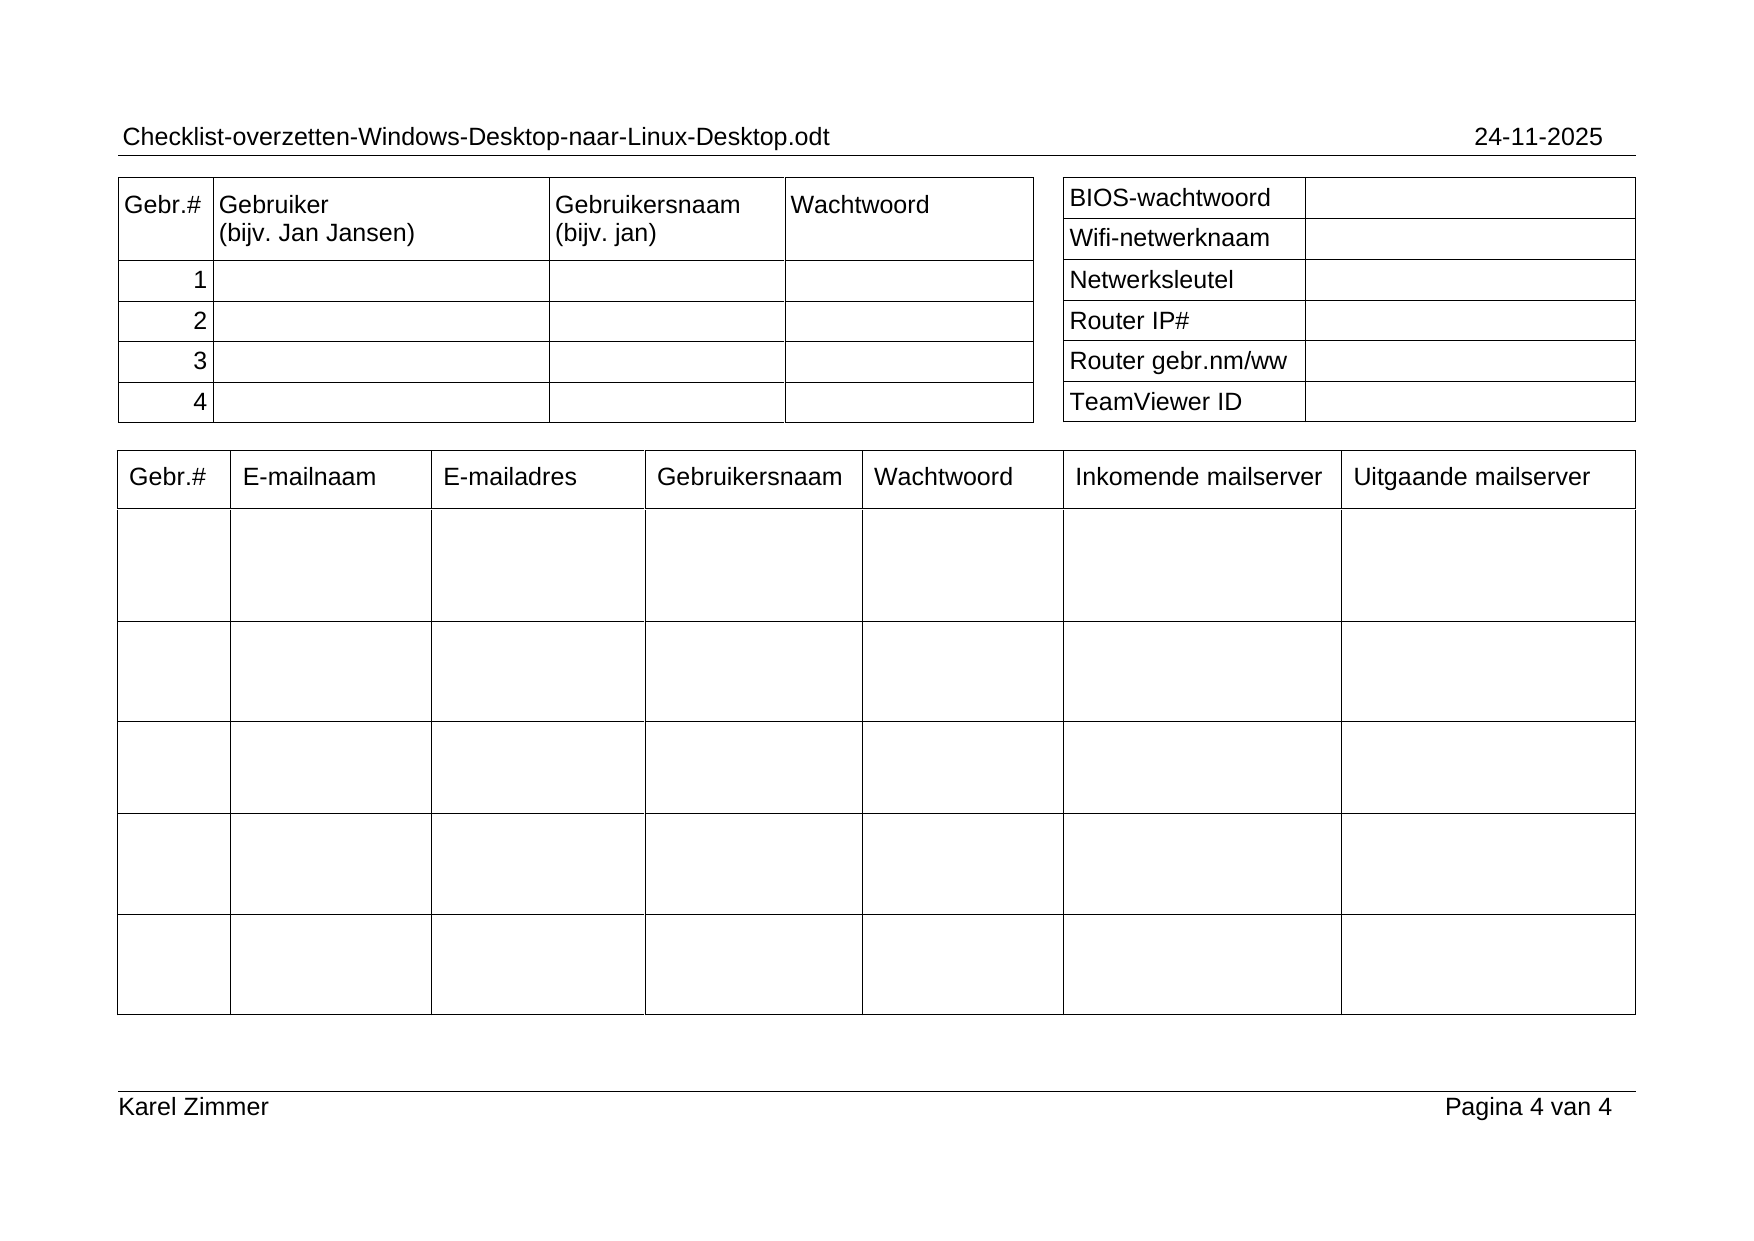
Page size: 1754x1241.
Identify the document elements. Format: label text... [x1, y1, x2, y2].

table_cell [786, 261, 1033, 301]
table_cell [863, 915, 1063, 1014]
table_header Gebr.# [118, 451, 230, 508]
table_cell [646, 510, 862, 621]
table_cell Wifi-netwerknaam [1064, 219, 1305, 259]
table_cell [863, 510, 1063, 621]
table_header Inkomende mailserver [1064, 451, 1341, 508]
table_cell 3 [119, 342, 213, 382]
table_cell [432, 510, 644, 621]
table_cell [863, 814, 1063, 914]
table_cell [118, 622, 230, 721]
table_cell [1342, 510, 1635, 621]
table_cell [1034, 219, 1063, 260]
table_cell [214, 342, 549, 382]
table_header Gebr.# [119, 178, 213, 260]
table_cell [550, 302, 784, 341]
table_cell [1064, 510, 1341, 621]
table_cell [118, 722, 230, 813]
table_header Gebruiker (bijv. Jan Jansen) [214, 178, 549, 260]
table_cell 1 [119, 261, 213, 301]
table_cell [786, 383, 1033, 422]
table_cell [1034, 382, 1063, 422]
table_header Uitgaande mailserver [1342, 451, 1635, 508]
table_header Wachtwoord [863, 451, 1063, 508]
table_cell [786, 302, 1033, 341]
table_cell [118, 510, 230, 621]
table_header [1034, 177, 1063, 219]
table_cell [863, 722, 1063, 813]
table_cell [1064, 814, 1341, 914]
table_header [1306, 178, 1635, 218]
table_header Wachtwoord [786, 178, 1033, 260]
table_cell [118, 814, 230, 914]
table_cell [1342, 915, 1635, 1014]
table_cell [432, 722, 644, 813]
table_cell [231, 510, 431, 621]
table_cell [1034, 260, 1063, 301]
table_cell [118, 915, 230, 1014]
table_header E-mailnaam [231, 451, 431, 508]
table_cell [1064, 622, 1341, 721]
table_cell [432, 622, 644, 721]
table_cell [1306, 341, 1635, 381]
table_cell [1306, 382, 1635, 421]
table_cell [432, 915, 644, 1014]
table_cell [646, 722, 862, 813]
table_header E-mailadres [432, 451, 644, 508]
table_header BIOS-wachtwoord [1064, 178, 1305, 218]
table_cell [231, 622, 431, 721]
table_header Gebruikersnaam (bijv. jan) [550, 178, 784, 260]
table_cell Netwerksleutel [1064, 260, 1305, 300]
table_header Gebruikersnaam [646, 451, 862, 508]
table_cell [646, 915, 862, 1014]
table_cell [1306, 301, 1635, 340]
table_cell [550, 261, 784, 301]
table_cell 4 [119, 383, 213, 422]
table_cell [214, 383, 549, 422]
table_cell 2 [119, 302, 213, 341]
table_cell [646, 622, 862, 721]
table_cell [550, 342, 784, 382]
table_cell [1342, 814, 1635, 914]
table_cell [1064, 722, 1341, 813]
table_cell [1306, 260, 1635, 300]
table_cell Router IP# [1064, 301, 1305, 340]
table_cell [1034, 341, 1063, 382]
table_cell [550, 383, 784, 422]
table_cell TeamViewer ID [1064, 382, 1305, 421]
table_cell [432, 814, 644, 914]
table_cell [1034, 301, 1063, 341]
table_cell [863, 622, 1063, 721]
table_cell [214, 302, 549, 341]
table_cell [1064, 915, 1341, 1014]
table_cell [1342, 622, 1635, 721]
table_cell [231, 915, 431, 1014]
table_cell [1306, 219, 1635, 259]
table_cell [214, 261, 549, 301]
table_cell [1342, 722, 1635, 813]
table_cell [231, 814, 431, 914]
table_cell [786, 342, 1033, 382]
table_cell [231, 722, 431, 813]
table_cell [646, 814, 862, 914]
table_cell Router gebr.nm/ww [1064, 341, 1305, 381]
